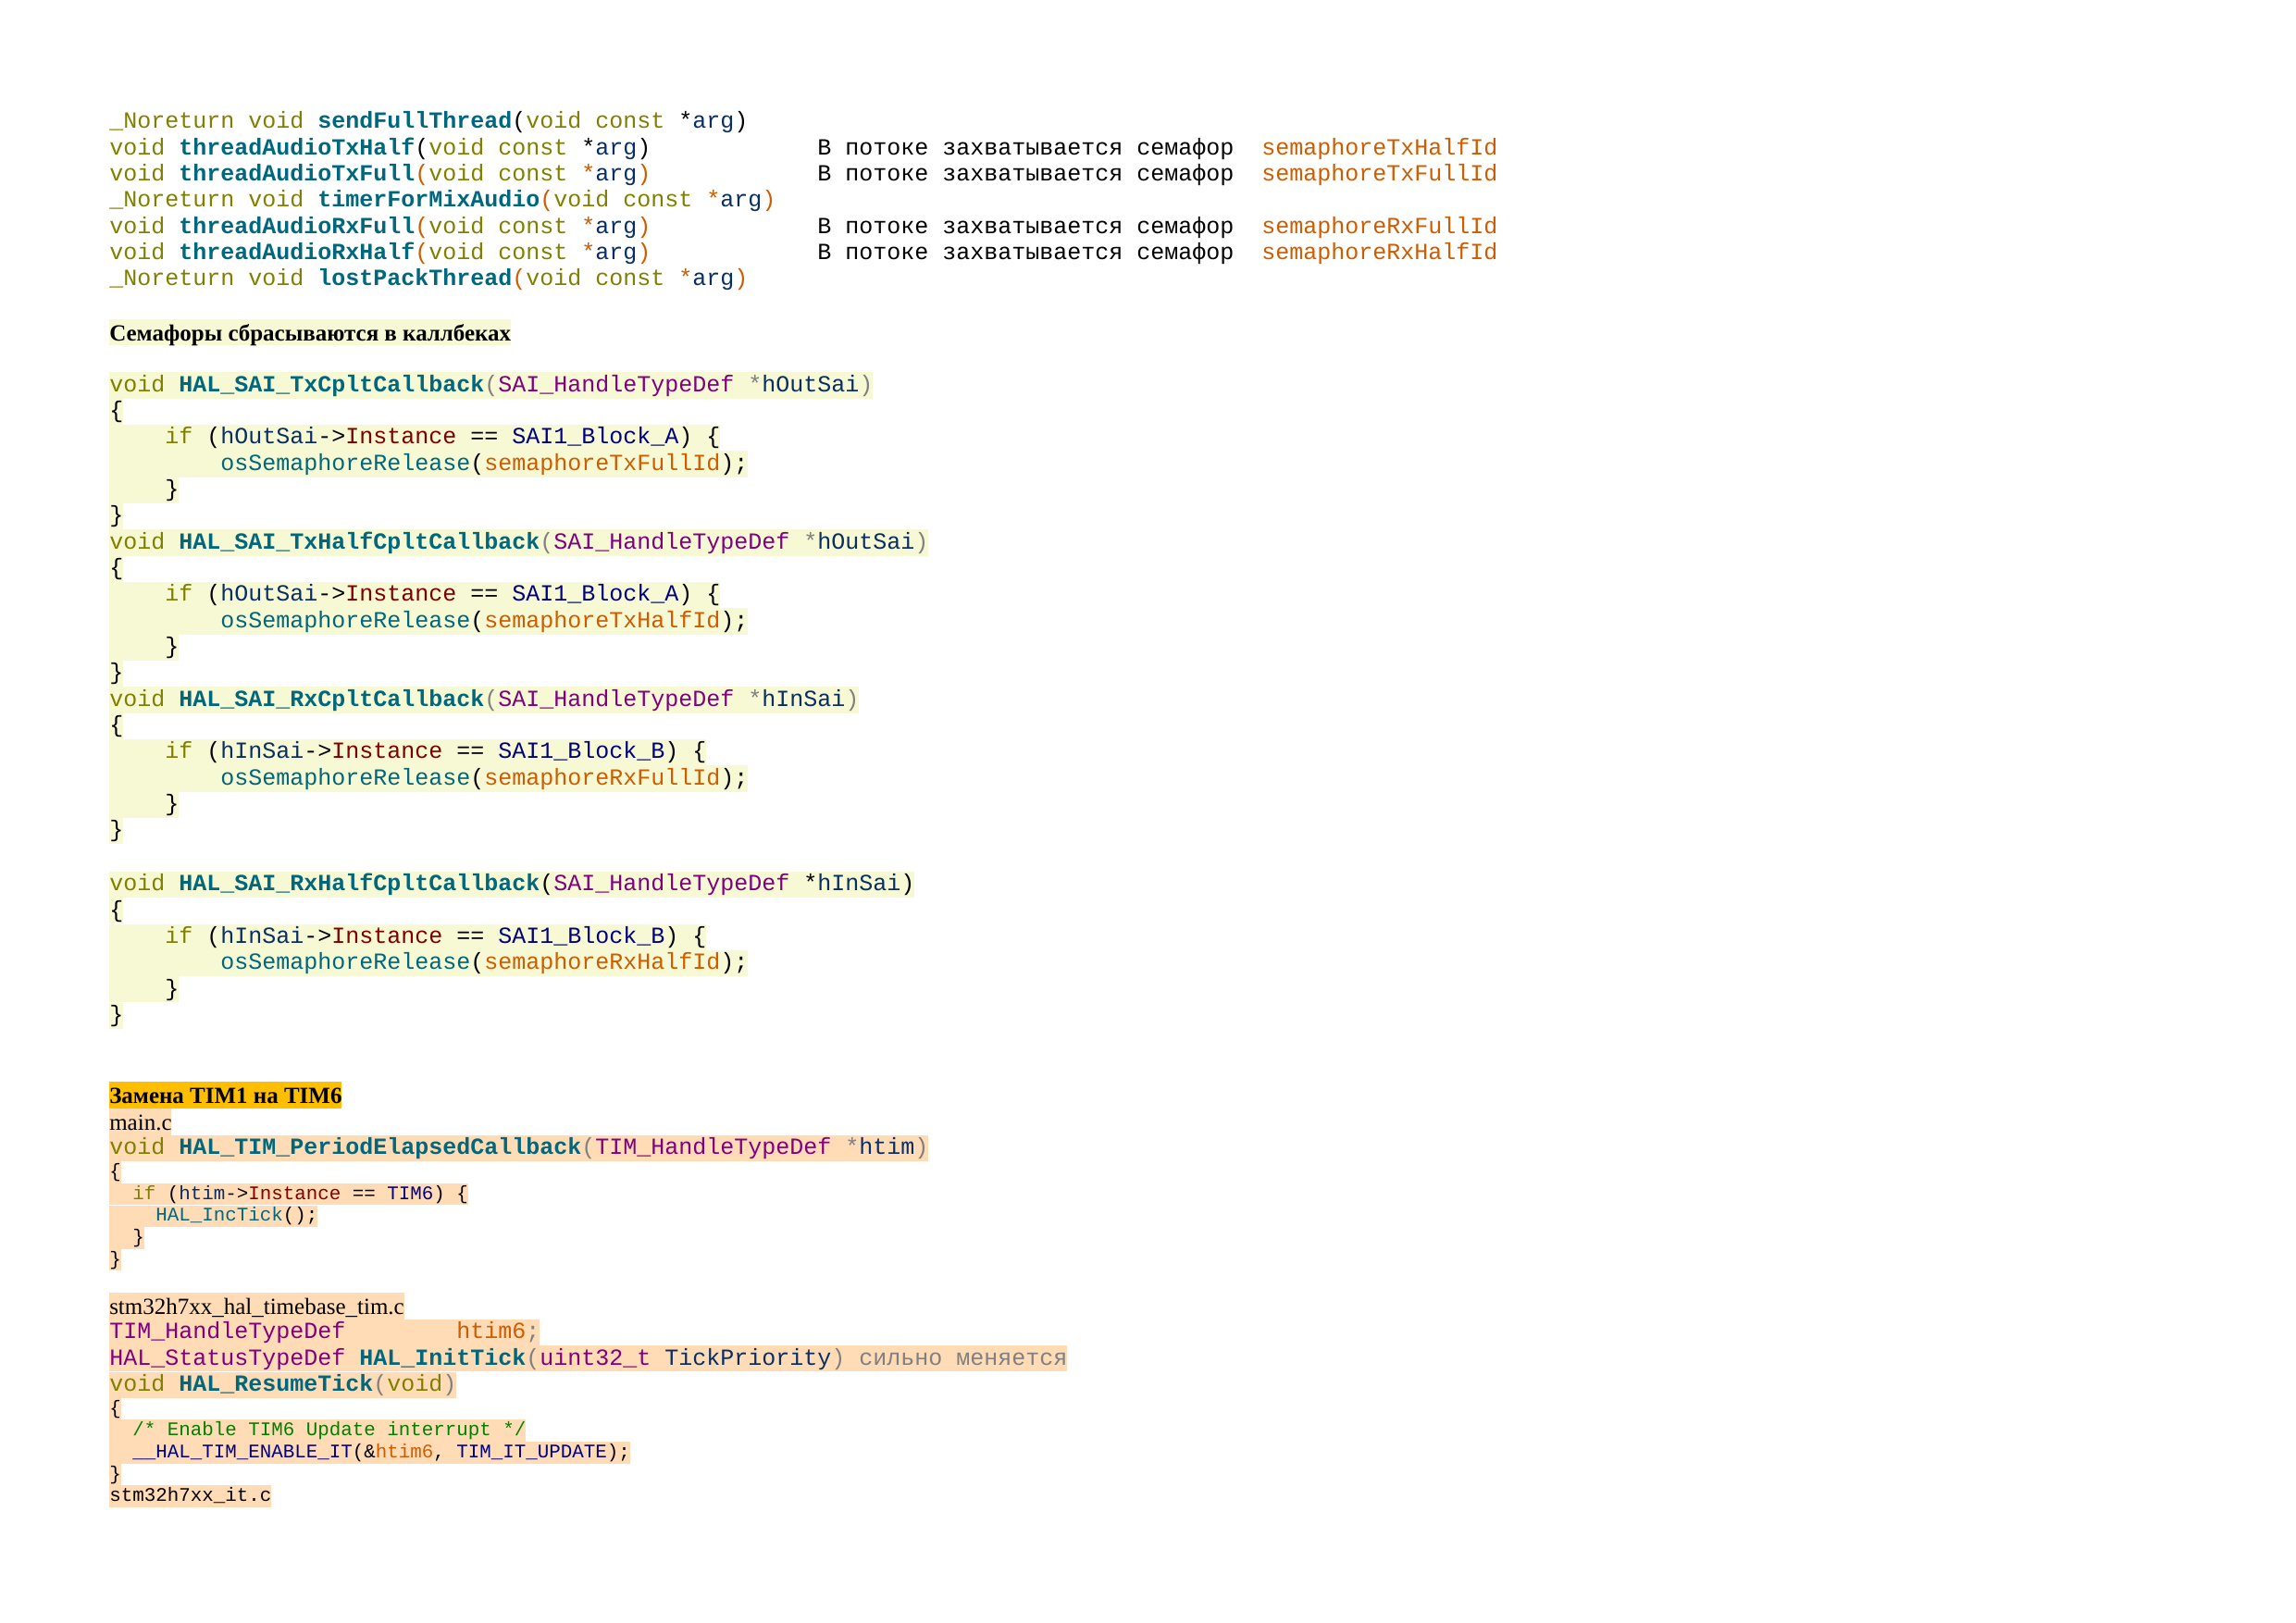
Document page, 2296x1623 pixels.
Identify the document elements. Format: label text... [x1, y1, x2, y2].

text { [109, 556, 2186, 582]
text Замена TIM1 на TIM6 [109, 1082, 2186, 1109]
text if (hOutSai->Instance == SAI1_Block_A) { [109, 425, 2186, 451]
text if (hInSai->Instance == SAI1_Block_B) { [109, 923, 2186, 950]
text if (hInSai->Instance == SAI1_Block_B) { [109, 739, 2186, 765]
text void HAL_TIM_PeriodElapsedCallback(TIM_HandleTypeDef *htim) [109, 1135, 2186, 1161]
text } [109, 503, 2186, 529]
text _Noreturn void sendFullThread(void const *arg) [109, 109, 2186, 135]
text } [109, 792, 2186, 818]
text osSemaphoreRelease(semaphoreRxFullId); [109, 765, 2186, 792]
text void HAL_ResumeTick(void) [109, 1371, 2186, 1398]
text TIM_HandleTypeDef htim6; [109, 1319, 2186, 1345]
text void HAL_SAI_TxHalfCpltCallback(SAI_HandleTypeDef *hOutSai) [109, 529, 2186, 556]
text { [109, 399, 2186, 425]
text } [109, 818, 2186, 844]
text /* Enable TIM6 Update interrupt */ [109, 1419, 2186, 1442]
text main.c [109, 1109, 2186, 1135]
text stm32h7xx_it.c [109, 1485, 2186, 1507]
text void threadAudioRxHalf(void const *arg) В потоке захватывается семафор semaphoreRxHalfId [109, 241, 2186, 266]
text void HAL_SAI_RxHalfCpltCallback(SAI_HandleTypeDef *hInSai) [109, 872, 2186, 898]
text void threadAudioRxFull(void const *arg) В потоке захватывается семафор semaphoreRxFullId [109, 214, 2186, 241]
text osSemaphoreRelease(semaphoreTxFullId); [109, 451, 2186, 477]
text _Noreturn void lostPackThread(void const *arg) [109, 266, 2186, 292]
text osSemaphoreRelease(semaphoreTxHalfId); [109, 608, 2186, 635]
text { [109, 1398, 2186, 1419]
text } [109, 661, 2186, 687]
text } [109, 1464, 2186, 1485]
text if (htim->Instance == TIM6) { [109, 1183, 2186, 1205]
text } [109, 1249, 2186, 1270]
text void HAL_SAI_TxCpltCallback(SAI_HandleTypeDef *hOutSai) [109, 372, 2186, 399]
text } [109, 976, 2186, 1002]
text } [109, 635, 2186, 661]
text void threadAudioTxFull(void const *arg) В потоке захватывается семафор semaphoreTxFullId [109, 162, 2186, 188]
text } [109, 477, 2186, 503]
text HAL_IncTick(); [109, 1205, 2186, 1227]
text { [109, 1161, 2186, 1183]
text { [109, 713, 2186, 739]
text } [109, 1227, 2186, 1249]
text if (hOutSai->Instance == SAI1_Block_A) { [109, 582, 2186, 608]
text osSemaphoreRelease(semaphoreRxHalfId); [109, 950, 2186, 976]
text __HAL_TIM_ENABLE_IT(&htim6, TIM_IT_UPDATE); [109, 1442, 2186, 1464]
text } [109, 1002, 2186, 1029]
text _Noreturn void timerForMixAudio(void const *arg) [109, 188, 2186, 214]
text void threadAudioTxHalf(void const *arg) В потоке захватывается семафор semaphoreTxHalfId [109, 135, 2186, 162]
text { [109, 898, 2186, 923]
text void HAL_SAI_RxCpltCallback(SAI_HandleTypeDef *hInSai) [109, 687, 2186, 713]
text stm32h7xx_hal_timebase_tim.c [109, 1293, 2186, 1319]
text Семафоры сбрасываются в каллбеках [109, 319, 2186, 345]
text HAL_StatusTypeDef HAL_InitTick(uint32_t TickPriority) сильно меняется [109, 1345, 2186, 1371]
